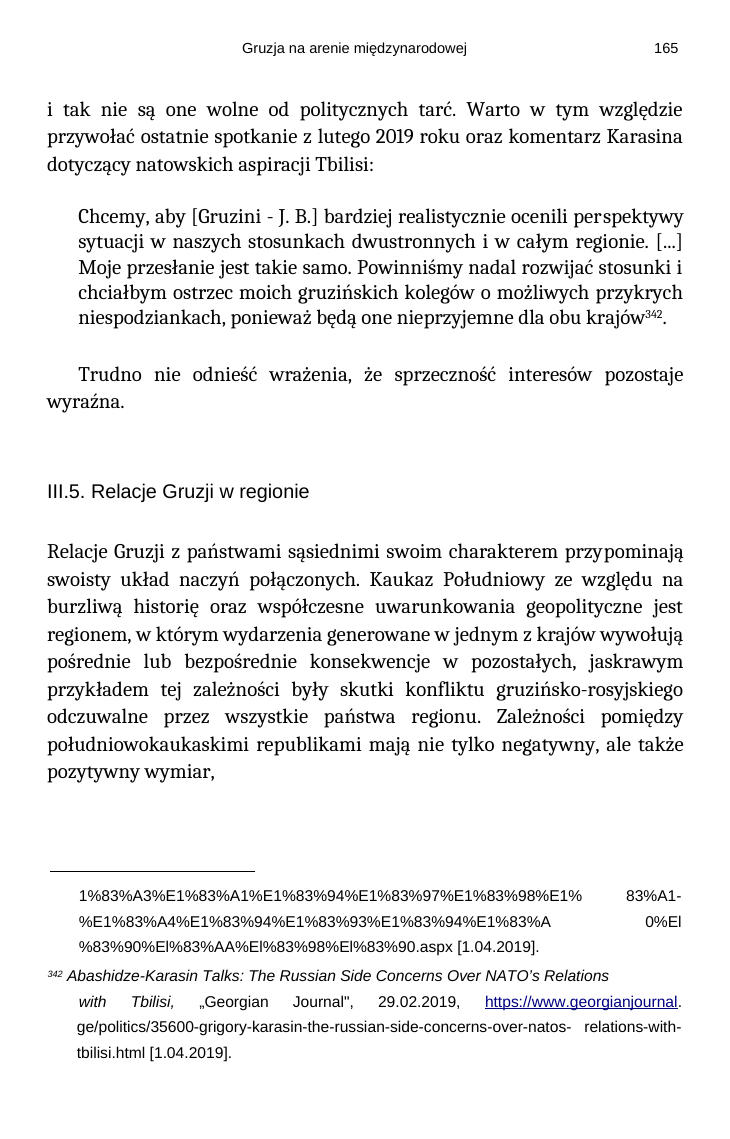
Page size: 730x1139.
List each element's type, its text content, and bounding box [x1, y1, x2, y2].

text with Tbilisi, „Georgian Journal", 29.02.2019, https://www.georgianjournal. ge/politics/35600-grigory-karasin-the-russian-side-concerns-over-natos- relations-with-tbilisi.html [1.04.2019]. [77, 992, 682, 1061]
text Relacje Gruzji z państwami sąsiednimi swoim charakterem przy­pominają swoisty układ naczyń połączonych. Kaukaz Południowy ze względu na burzliwą historię oraz współczesne uwarunkowania geopolityczne jest regionem, w którym wydarzenia generowane w jednym z krajów wywołują pośrednie lub bezpośrednie konse­kwencje w pozostałych, jaskrawym przykładem tej zależności były skutki konfliktu gruzińsko-rosyjskiego odczuwalne przez wszystkie państwa regionu. Zależności pomiędzy południowokaukaskimi re­publikami mają nie tylko negatywny, ale także pozytywny wymiar, [47, 540, 684, 784]
text 165 [654, 40, 683, 57]
text Gruzja na arenie międzynarodowej [242, 40, 490, 57]
text i tak nie są one wolne od politycznych tarć. Warto w tym względzie przywołać ostatnie spotkanie z lutego 2019 roku oraz komentarz Karasina dotyczący natowskich aspiracji Tbilisi: [47, 97, 684, 176]
text Chcemy, aby [Gruzini - J. B.] bardziej realistycznie ocenili per­spektywy sytuacji w naszych stosunkach dwustronnych i w całym regionie. [...] Moje przesłanie jest takie samo. Powinniśmy nadal rozwijać stosunki i chciałbym ostrzec moich gruzińskich kolegów o możliwych przykrych niespodziankach, ponieważ będą one nie­przyjemne dla obu krajów342. [78, 205, 684, 330]
text Trudno nie odnieść wrażenia, że sprzeczność interesów pozostaje wyraźna. [47, 363, 684, 414]
text 342 Abashidze-Karasin Talks: The Russian Side Concerns Over NATO’s Relations [47, 967, 682, 985]
text 1%83%A3%E1%83%A1%E1%83%94%E1%83%97%E1%83%98%E1% 83%A1-%E1%83%A4%E1%83%94%E1%83%93%E1%83%94%E1%83%A 0%El%83%90%El%83%AA%El%83%98%El%83%90.aspx [1.04.2019]. [79, 887, 682, 956]
text III.5. Relacje Gruzji w regionie [47, 480, 684, 503]
